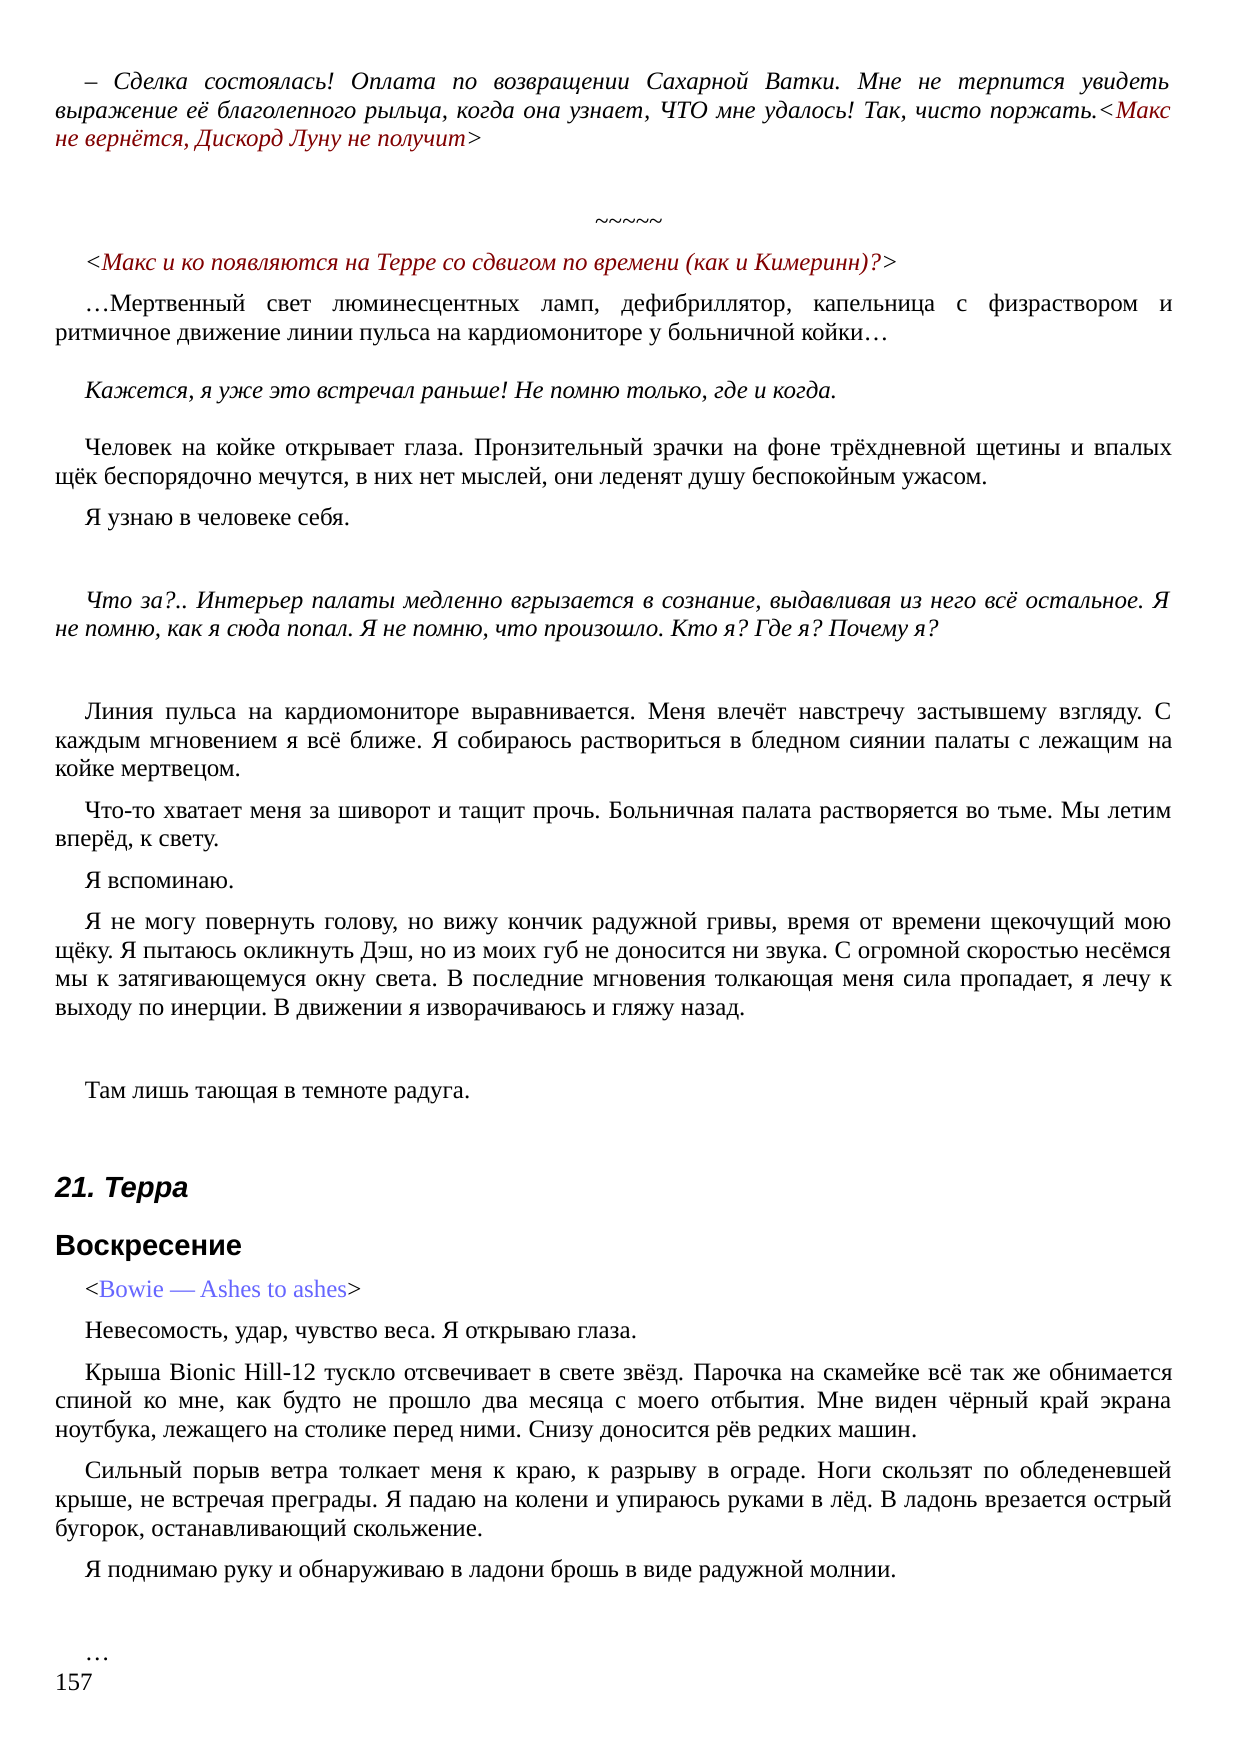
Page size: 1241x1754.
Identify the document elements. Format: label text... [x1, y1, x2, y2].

text …Мертвенный свет люминесцентных ламп, дефибриллятор, капельница с физраствором и ритмичное движение линии пульса на кардиомониторе у больничной койки… [55, 288, 1173, 346]
text – Сделка состоялась! Оплата по возвращении Сахарной Ватки. Мне не терпится увидеть выражение её благолепного рыльца, когда она узнает, ЧТО мне удалось! Так, чисто поржать.<Макс не вернётся, Дискорд Луну не получит> [55, 66, 1173, 152]
text … [55, 1637, 1173, 1666]
subtitle Воскресение [55, 1228, 1173, 1262]
text Я вспоминаю. [55, 865, 1173, 893]
text Крыша Bionic Hill-12 тускло отсвечивает в свете звёзд. Парочка на скамейке всё так же обнимается спиной ко мне, как будто не прошло два месяца с моего отбытия. Мне виден чёрный край экрана ноутбука, лежащего на столике перед ними. Снизу доносится рёв редких машин. [55, 1357, 1173, 1443]
text Я поднимаю руку и обнаруживаю в ладони брошь в виде радужной молнии. [55, 1554, 1173, 1583]
text Я узнаю в человеке себя. [55, 502, 1173, 531]
text Линия пульса на кардиомониторе выравнивается. Меня влечёт навстречу застывшему взгляду. С каждым мгновением я всё ближе. Я собираюсь раствориться в бледном сиянии палаты с лежащим на койке мертвецом. [55, 696, 1173, 782]
text Что-то хватает меня за шиворот и тащит прочь. Больничная палата растворяется во тьме. Мы летим вперёд, к свету. [55, 795, 1173, 852]
text Что за?.. Интерьер палаты медленно вгрызается в сознание, выдавливая из него всё остальное. Я не помню, как я сюда попал. Я не помню, что произошло. Кто я? Где я? Почему я? [55, 585, 1173, 642]
text Сильный порыв ветра толкает меня к краю, к разрыву в ограде. Ноги скользят по обледеневшей крыше, не встречая преграды. Я падаю на колени и упираюсь руками в лёд. В ладонь врезается острый бугорок, останавливающий скольжение. [55, 1456, 1173, 1542]
subtitle 21. Терра [55, 1170, 1173, 1203]
text Человек на койке открывает глаза. Пронзительный зрачки на фоне трёхдневной щетины и впалых щёк беспорядочно мечутся, в них нет мыслей, они леденят душу беспокойным ужасом. [55, 432, 1173, 490]
text <Макс и ко появляются на Терре со сдвигом по времени (как и Кимеринн)?> [55, 247, 1173, 276]
text Я не могу повернуть голову, но вижу кончик радужной гривы, время от времени щекочущий мою щёку. Я пытаюсь окликнуть Дэш, но из моих губ не доносится ни звука. С огромной скоростью несёмся мы к затягивающемуся окну света. В последние мгновения толкающая меня сила пропадает, я лечу к выходу по инерции. В движении я изворачиваюсь и гляжу назад. [55, 906, 1173, 1021]
text ~~~~~ [55, 206, 1173, 235]
text <Bowie — Ashes to ashes> [55, 1274, 1173, 1303]
text Кажется, я уже это встречал раньше! Не помню только, где и когда. [55, 375, 1173, 403]
text Невесомость, удар, чувство веса. Я открываю глаза. [55, 1316, 1173, 1344]
text Там лишь тающая в темноте радуга. [55, 1075, 1173, 1103]
